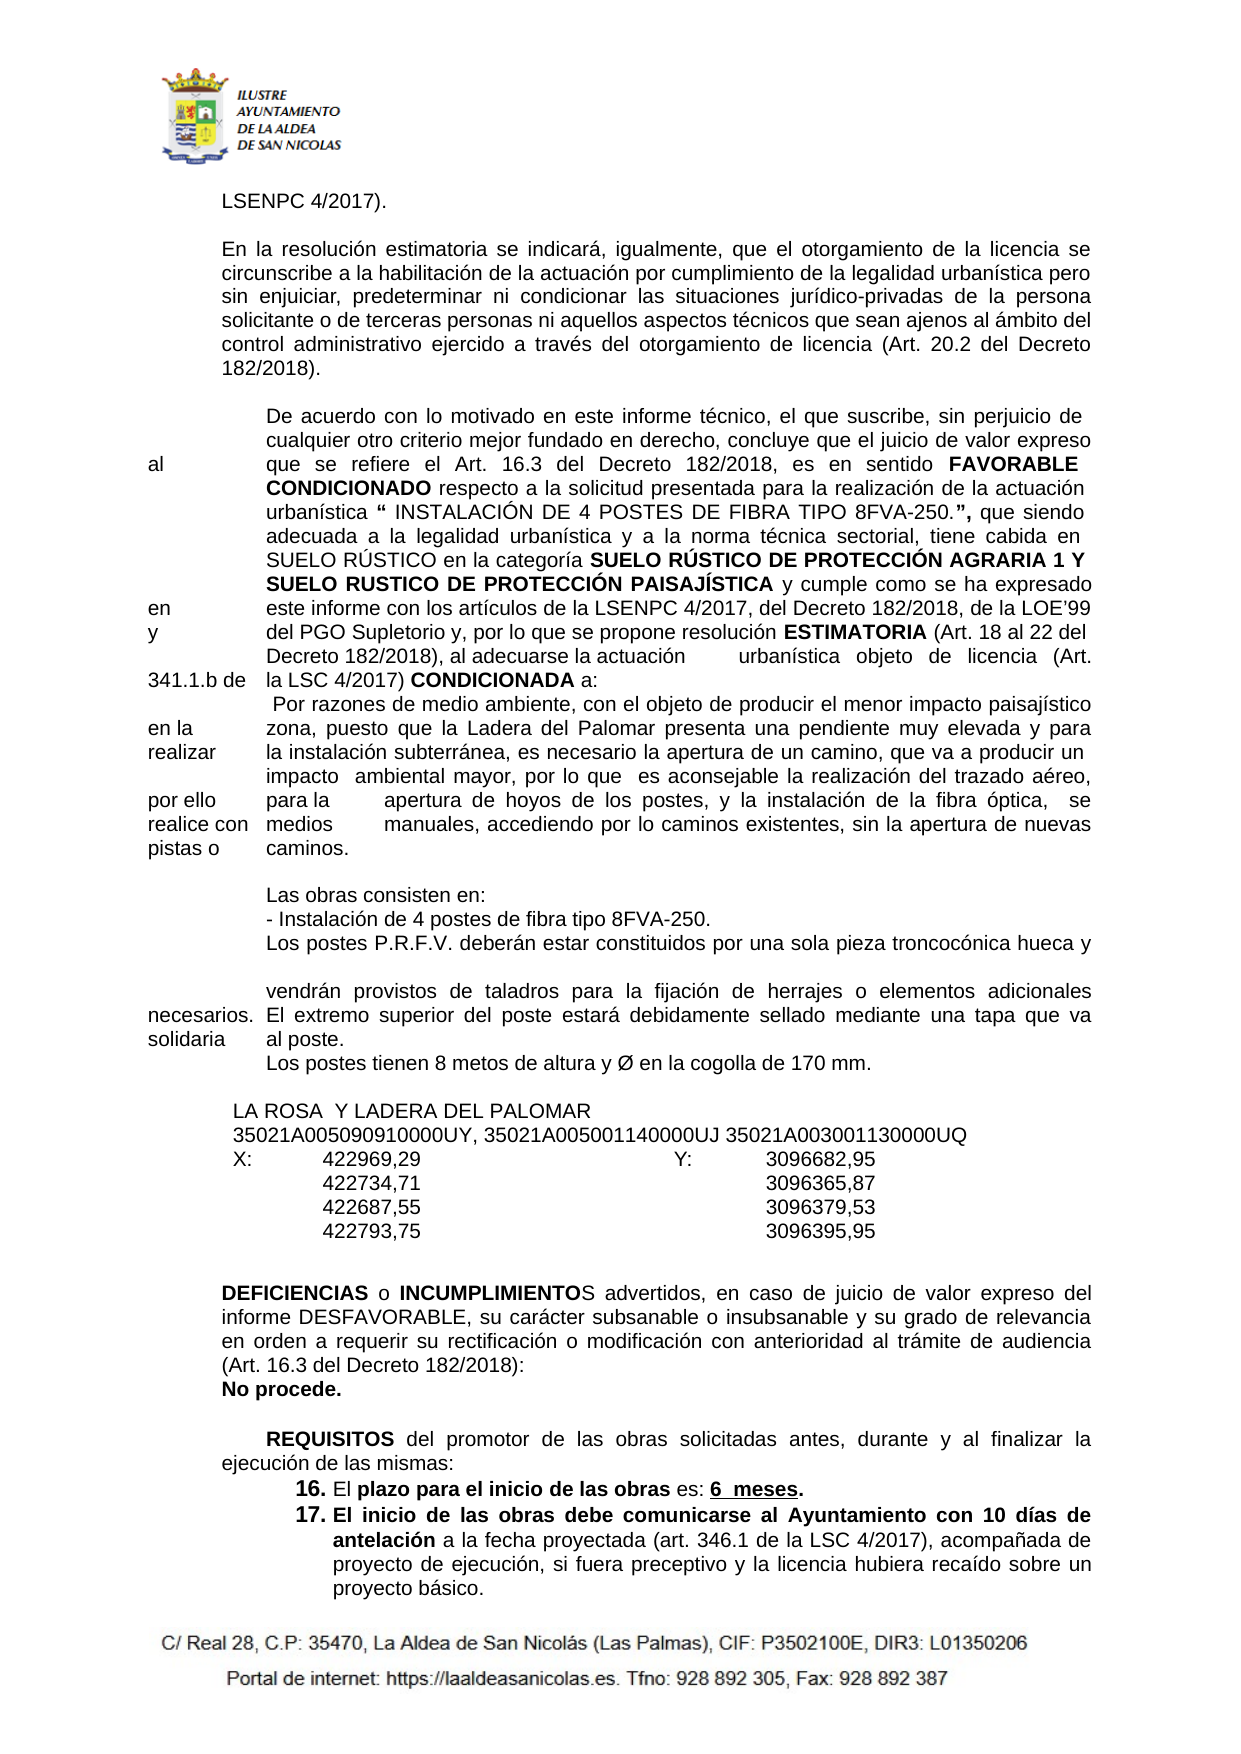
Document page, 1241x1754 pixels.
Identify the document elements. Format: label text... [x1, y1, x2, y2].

text - Instalación de 4 postes de fibra tipo 8FVA-250. [148, 907, 1093, 931]
text vendrán provistos de taladros para la fijación de herrajes o elementos adicionales necesarios. El extremo superior del poste estará debidamente sellado mediante una tapa que va solidaria al poste. [148, 979, 1093, 1051]
list El inicio de las obras debe comunicarse al Ayuntamiento con 10 días de antelación a la fecha proyectada (art. 346.1 de la LSC 4/2017), acompañada de proyecto de ejecución, si fuera preceptivo y la licencia hubiera recaído sobre un proyecto básico. [295, 1501, 1093, 1599]
text En la resolución estimatoria se indicará, igualmente, que el otorgamiento de la licencia se circunscribe a la habilitación de la actuación por cumplimiento de la legalidad urbanística pero sin enjuiciar, predeterminar ni condicionar las situaciones jurídico-privadas de la persona solicitante o de terceras personas ni aquellos aspectos técnicos que sean ajenos al ámbito del control administrativo ejercido a través del otorgamiento de licencia (Art. 20.2 del Decreto 182/2018). [221, 236, 1093, 380]
text Los postes P.R.F.V. deberán estar constituidos por una sola pieza troncocónica hueca y [148, 931, 1093, 979]
table_cell 422969,29 422734,71 422687,55 422793,75 [311, 1147, 662, 1243]
text LSENPC 4/2017). [221, 188, 1093, 212]
text No procede. [221, 1377, 1093, 1401]
text Las obras consisten en: [148, 883, 1093, 907]
table_cell X: [221, 1147, 311, 1243]
text REQUISITOS del promotor de las obras solicitadas antes, durante y al finalizar la ejecución de las mismas: [221, 1427, 1093, 1475]
text De acuerdo con lo motivado en este informe técnico, el que suscribe, sin perjuicio de cualquier otro criterio mejor fundado en derecho, concluye que el juicio de valor expreso al que se refiere el Art. 16.3 del Decreto 182/2018, es en sentido FAVORABLE CONDICIONADO respecto a la solicitud presentada para la realización de la actuación urbanística “ INSTALACIÓN DE 4 POSTES DE FIBRA TIPO 8FVA-250.”, que siendo adecuada a la legalidad urbanística y a la norma técnica sectorial, tiene cabida en SUELO RÚSTICO en la categoría SUELO RÚSTICO DE PROTECCIÓN AGRARIA 1 Y SUELO RUSTICO DE PROTECCIÓN PAISAJÍSTICA y cumple como se ha expresado en este informe con los artículos de la LSENPC 4/2017, del Decreto 182/2018, de la LOE’99 y del PGO Supletorio y, por lo que se propone resolución ESTIMATORIA (Art. 18 al 22 del Decreto 182/2018), al adecuarse la actuación urbanística objeto de licencia (Art. 341.1.b de la LSC 4/2017) CONDICIONADA a: [148, 404, 1093, 692]
text DEFICIENCIAS o INCUMPLIMIENTOS advertidos, en caso de juicio de valor expreso del informe DESFAVORABLE, su carácter subsanable o insubsanable y su grado de relevancia en orden a requerir su rectificación o modificación con anterioridad al trámite de audiencia (Art. 16.3 del Decreto 182/2018): [221, 1281, 1093, 1377]
text Por razones de medio ambiente, con el objeto de producir el menor impacto paisajístico en la zona, puesto que la Ladera del Palomar presenta una pendiente muy elevada y para realizar la instalación subterránea, es necesario la apertura de un camino, que va a producir un impacto ambiental mayor, por lo que es aconsejable la realización del trazado aéreo, por ello para la apertura de hoyos de los postes, y la instalación de la fibra óptica, se realice con medios manuales, accediendo por lo caminos existentes, sin la apertura de nuevas pistas o caminos. [148, 692, 1093, 859]
picture [149, 1627, 1034, 1694]
table_header LA ROSA Y LADERA DEL PALOMAR 35021A005090910000UY, 35021A005001140000UJ 35021A003001130000UQ [221, 1099, 1085, 1147]
picture [148, 60, 357, 172]
table_cell Y: [663, 1147, 754, 1243]
list El plazo para el inicio de las obras es: 6 meses. [295, 1475, 1093, 1501]
text Los postes tienen 8 metos de altura y Ø en la cogolla de 170 mm. [148, 1051, 1093, 1075]
table_cell 3096682,95 3096365,87 3096379,53 3096395,95 [754, 1147, 1085, 1243]
